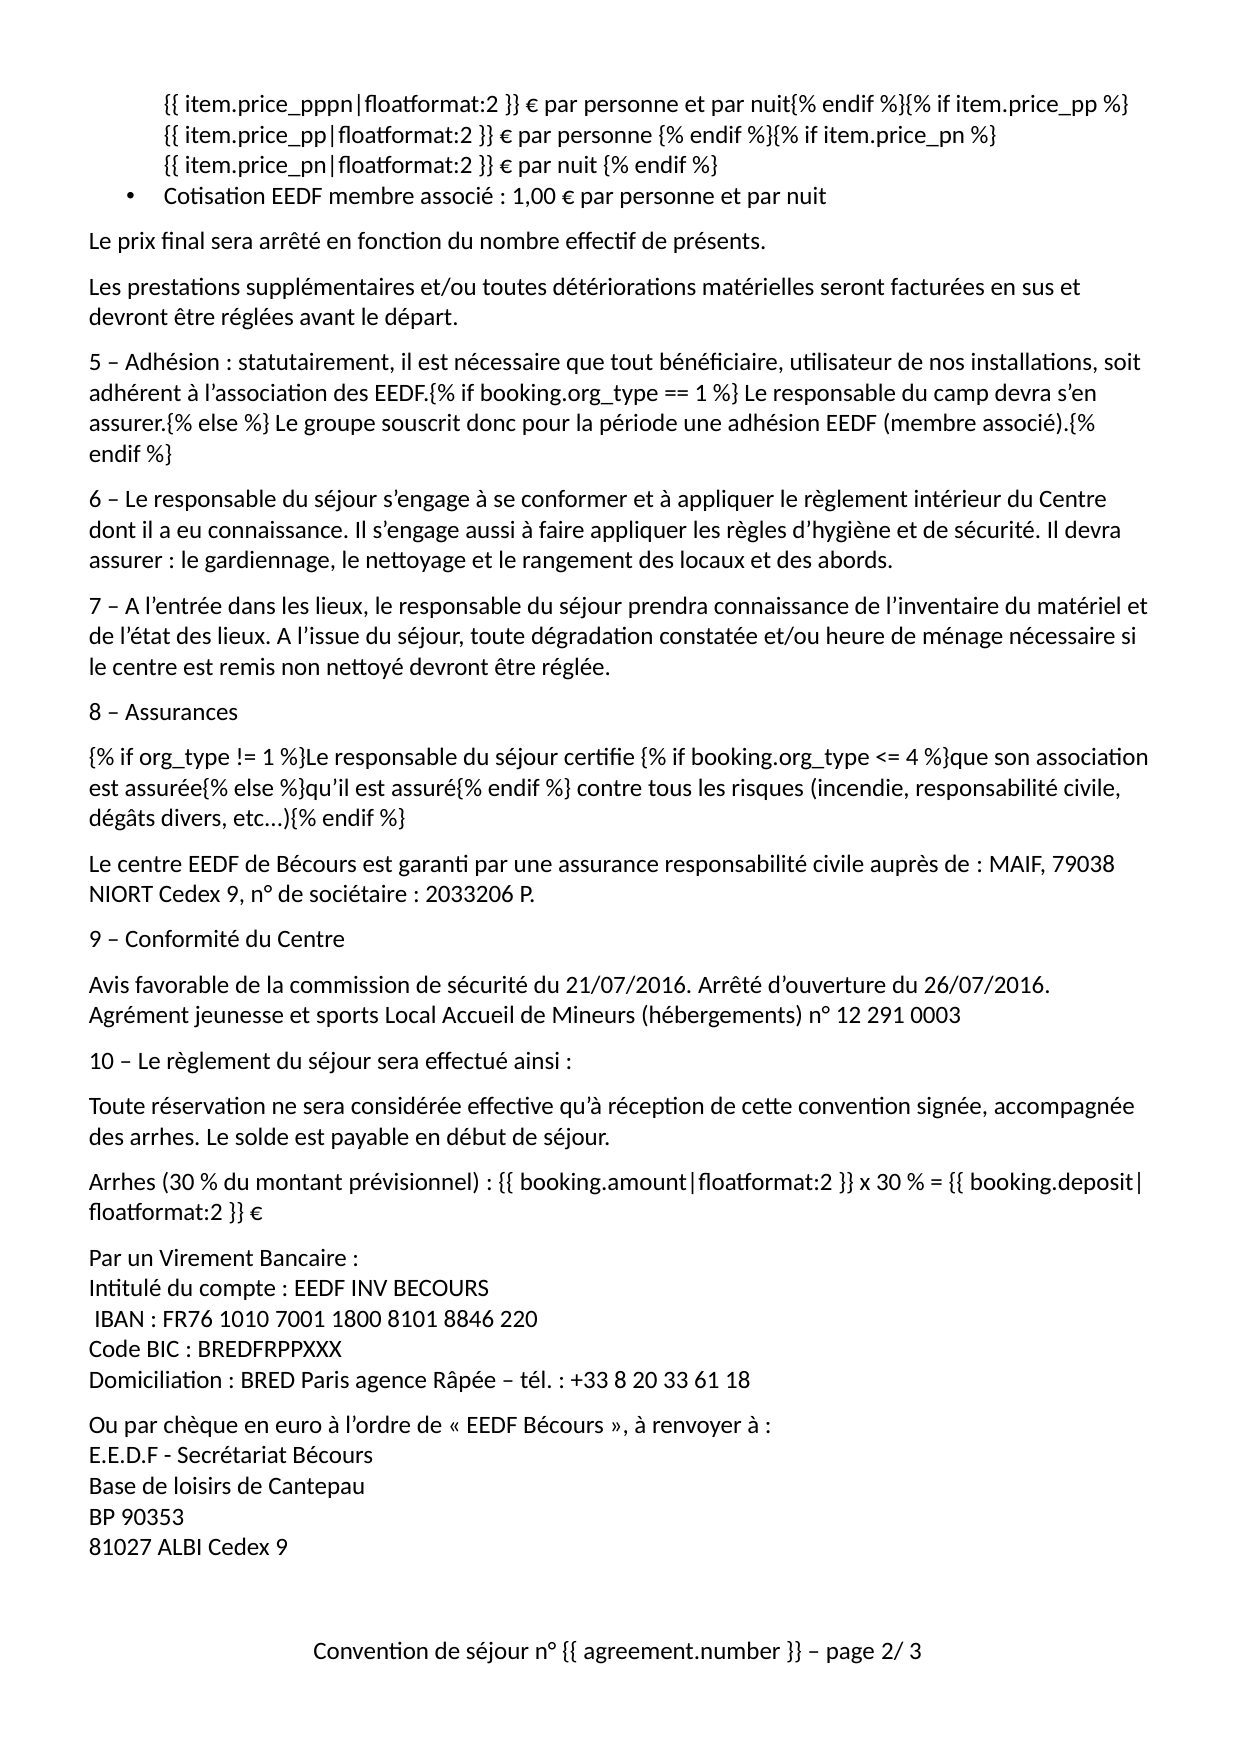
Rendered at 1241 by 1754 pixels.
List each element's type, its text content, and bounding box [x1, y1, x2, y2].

text Les prestations supplémentaires et/ou toutes détériorations matérielles seront facturées en sus et devront être réglées avant le départ. [88, 271, 1152, 332]
text 10 – Le règlement du séjour sera effectué ainsi : [88, 1045, 1152, 1075]
text Le prix final sera arrêté en fonction du nombre effectif de présents. [88, 225, 1152, 256]
text Le centre EEDF de Bécours est garanti par une assurance responsabilité civile auprès de : MAIF, 79038 NIORT Cedex 9, n° de sociétaire : 2033206 P. [88, 848, 1152, 909]
text 8 – Assurances [88, 696, 1152, 727]
text 5 – Adhésion : statutairement, il est nécessaire que tout bénéficiaire, utilisateur de nos installations, soit adhérent à l’association des EEDF.{% if booking.org_type == 1 %} Le responsable du camp devra s’en assurer.{% else %} Le groupe souscrit donc pour la période une adhésion EEDF (membre associé).{% endif %} [88, 347, 1152, 469]
text 6 – Le responsable du séjour s’engage à se conformer et à appliquer le règlement intérieur du Centre dont il a eu connaissance. Il s’engage aussi à faire appliquer les règles d’hygiène et de sécurité. Il devra assurer : le gardiennage, le nettoyage et le rangement des locaux et des abords. [88, 483, 1152, 575]
text 7 – A l’entrée dans les lieux, le responsable du séjour prendra connaissance de l’inventaire du matériel et de l’état des lieux. A l’issue du séjour, toute dégradation constatée et/ou heure de ménage nécessaire si le centre est remis non nettoyé devront être réglée. [88, 590, 1152, 681]
text Par un Virement Bancaire : Intitulé du compte : EEDF INV BECOURS IBAN : FR76 1010 7001 1800 8101 8846 220 Code BIC : BREDFRPPXXX Domiciliation : BRED Paris agence Râpée – tél. : +33 8 20 33 61 18 [88, 1242, 1152, 1394]
list Cotisation EEDF membre associé : 1,00 € par personne et par nuit [126, 180, 1152, 211]
text Toute réservation ne sera considérée effective qu’à réception de cette convention signée, accompagnée des arrhes. Le solde est payable en début de séjour. [88, 1090, 1152, 1151]
text Avis favorable de la commission de sécurité du 21/07/2016. Arrêté d’ouverture du 26/07/2016. Agrément jeunesse et sports Local Accueil de Mineurs (hébergements) n° 12 291 0003 [88, 969, 1152, 1030]
text {% if org_type != 1 %}Le responsable du séjour certifie {% if booking.org_type <= 4 %}que son association est assurée{% else %}qu’il est assuré{% endif %} contre tous les risques (incendie, responsabilité civile, dégâts divers, etc...){% endif %} [88, 741, 1152, 833]
text Arrhes (30 % du montant prévisionnel) : {{ booking.amount|floatformat:2 }} x 30 % = {{ booking.deposit|floatformat:2 }} € [88, 1166, 1152, 1227]
text Ou par chèque en euro à l’ordre de « EEDF Bécours », à renvoyer à : E.E.D.F - Secrétariat Bécours Base de loisirs de Cantepau BP 90353 81027 ALBI Cedex 9 [88, 1409, 1152, 1562]
list {{ item.price_pppn|floatformat:2 }} € par personne et par nuit{% endif %}{% if item.price_pp %}{{ item.price_pp|floatformat:2 }} € par personne {% endif %}{% if item.price_pn %}{{ item.price_pn|floatformat:2 }} € par nuit {% endif %} [126, 88, 1152, 180]
text 9 – Conformité du Centre [88, 924, 1152, 954]
